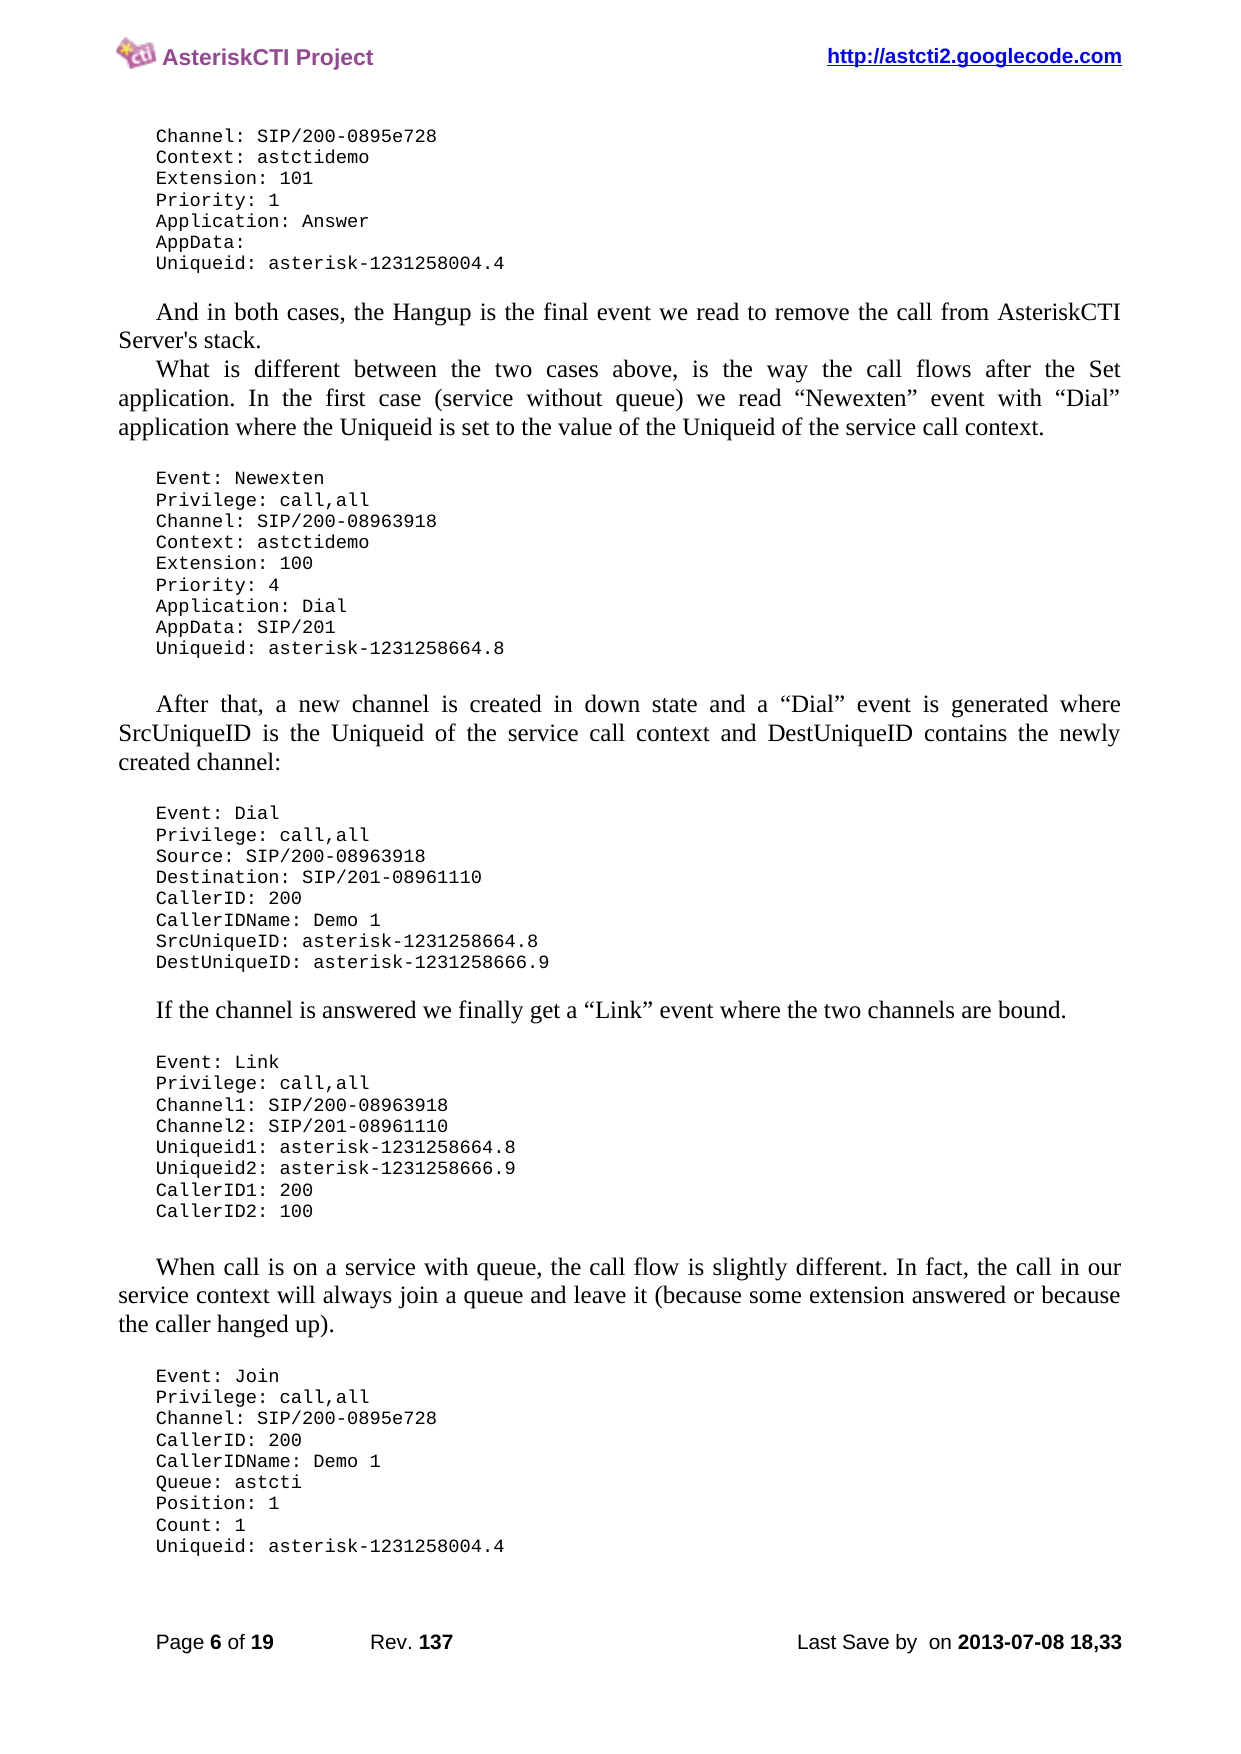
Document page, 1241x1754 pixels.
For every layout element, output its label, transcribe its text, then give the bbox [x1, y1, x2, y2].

text If the channel is answered we finally get a “Link” event where the two channels are bound. [118, 995, 1122, 1024]
text What is different between the two cases above, is the way the call flows after the Set application. In the first case (service without queue) we read “Newexten” event with “Dial” application where the Uniqueid is set to the value of the Uniqueid of the service call context. [118, 354, 1122, 440]
text Position: 1 [118, 1494, 1122, 1515]
text DestUniqueID: asterisk-1231258666.9 [118, 953, 1122, 974]
text Uniqueid2: asterisk-1231258666.9 [118, 1159, 1122, 1180]
text Priority: 4 [118, 575, 1122, 597]
text Privilege: call,all [118, 1074, 1122, 1095]
text Uniqueid: asterisk-1231258004.4 [118, 1537, 1122, 1558]
text Priority: 1 [118, 190, 1122, 212]
text CallerID1: 200 [118, 1180, 1122, 1202]
text Destination: SIP/201-08961110 [118, 868, 1122, 889]
text SrcUniqueID: asterisk-1231258664.8 [118, 932, 1122, 953]
text Event: Newexten [118, 469, 1122, 490]
text CallerIDName: Demo 1 [118, 910, 1122, 932]
text Channel: SIP/200-0895e728 [118, 127, 1122, 148]
text Uniqueid: asterisk-1231258664.8 [118, 639, 1122, 660]
text Privilege: call,all [118, 825, 1122, 847]
text Uniqueid1: asterisk-1231258664.8 [118, 1138, 1122, 1159]
text Queue: astcti [118, 1473, 1122, 1494]
text Channel: SIP/200-08963918 [118, 512, 1122, 533]
text CallerID2: 100 [118, 1202, 1122, 1223]
text CallerID: 200 [118, 1430, 1122, 1452]
text After that, a new channel is created in down state and a “Dial” event is generated where SrcUniqueID is the Uniqueid of the service call context and DestUniqueID contains the newly created channel: [118, 689, 1122, 775]
text Event: Join [118, 1367, 1122, 1388]
text AppData: [118, 233, 1122, 254]
text Source: SIP/200-08963918 [118, 847, 1122, 868]
text Channel2: SIP/201-08961110 [118, 1117, 1122, 1138]
text Event: Dial [118, 804, 1122, 825]
text Application: Answer [118, 212, 1122, 233]
picture [116, 34, 157, 74]
text CallerIDName: Demo 1 [118, 1452, 1122, 1473]
text Extension: 101 [118, 169, 1122, 190]
text Uniqueid: asterisk-1231258004.4 [118, 254, 1122, 275]
text Extension: 100 [118, 554, 1122, 575]
text And in both cases, the Hangup is the final event we read to remove the call from AsteriskCTI Server's stack. [118, 297, 1122, 354]
text Context: astctidemo [118, 533, 1122, 554]
text Channel1: SIP/200-08963918 [118, 1095, 1122, 1117]
text AppData: SIP/201 [118, 618, 1122, 639]
text When call is on a service with queue, the call flow is slightly different. In fact, the call in our service context will always join a queue and leave it (because some extension answered or because the caller hanged up). [118, 1252, 1122, 1338]
text Channel: SIP/200-0895e728 [118, 1409, 1122, 1430]
text CallerID: 200 [118, 889, 1122, 910]
text Count: 1 [118, 1515, 1122, 1537]
text Application: Dial [118, 597, 1122, 618]
text Privilege: call,all [118, 1388, 1122, 1409]
text Event: Link [118, 1053, 1122, 1074]
text Context: astctidemo [118, 148, 1122, 169]
text Privilege: call,all [118, 490, 1122, 512]
